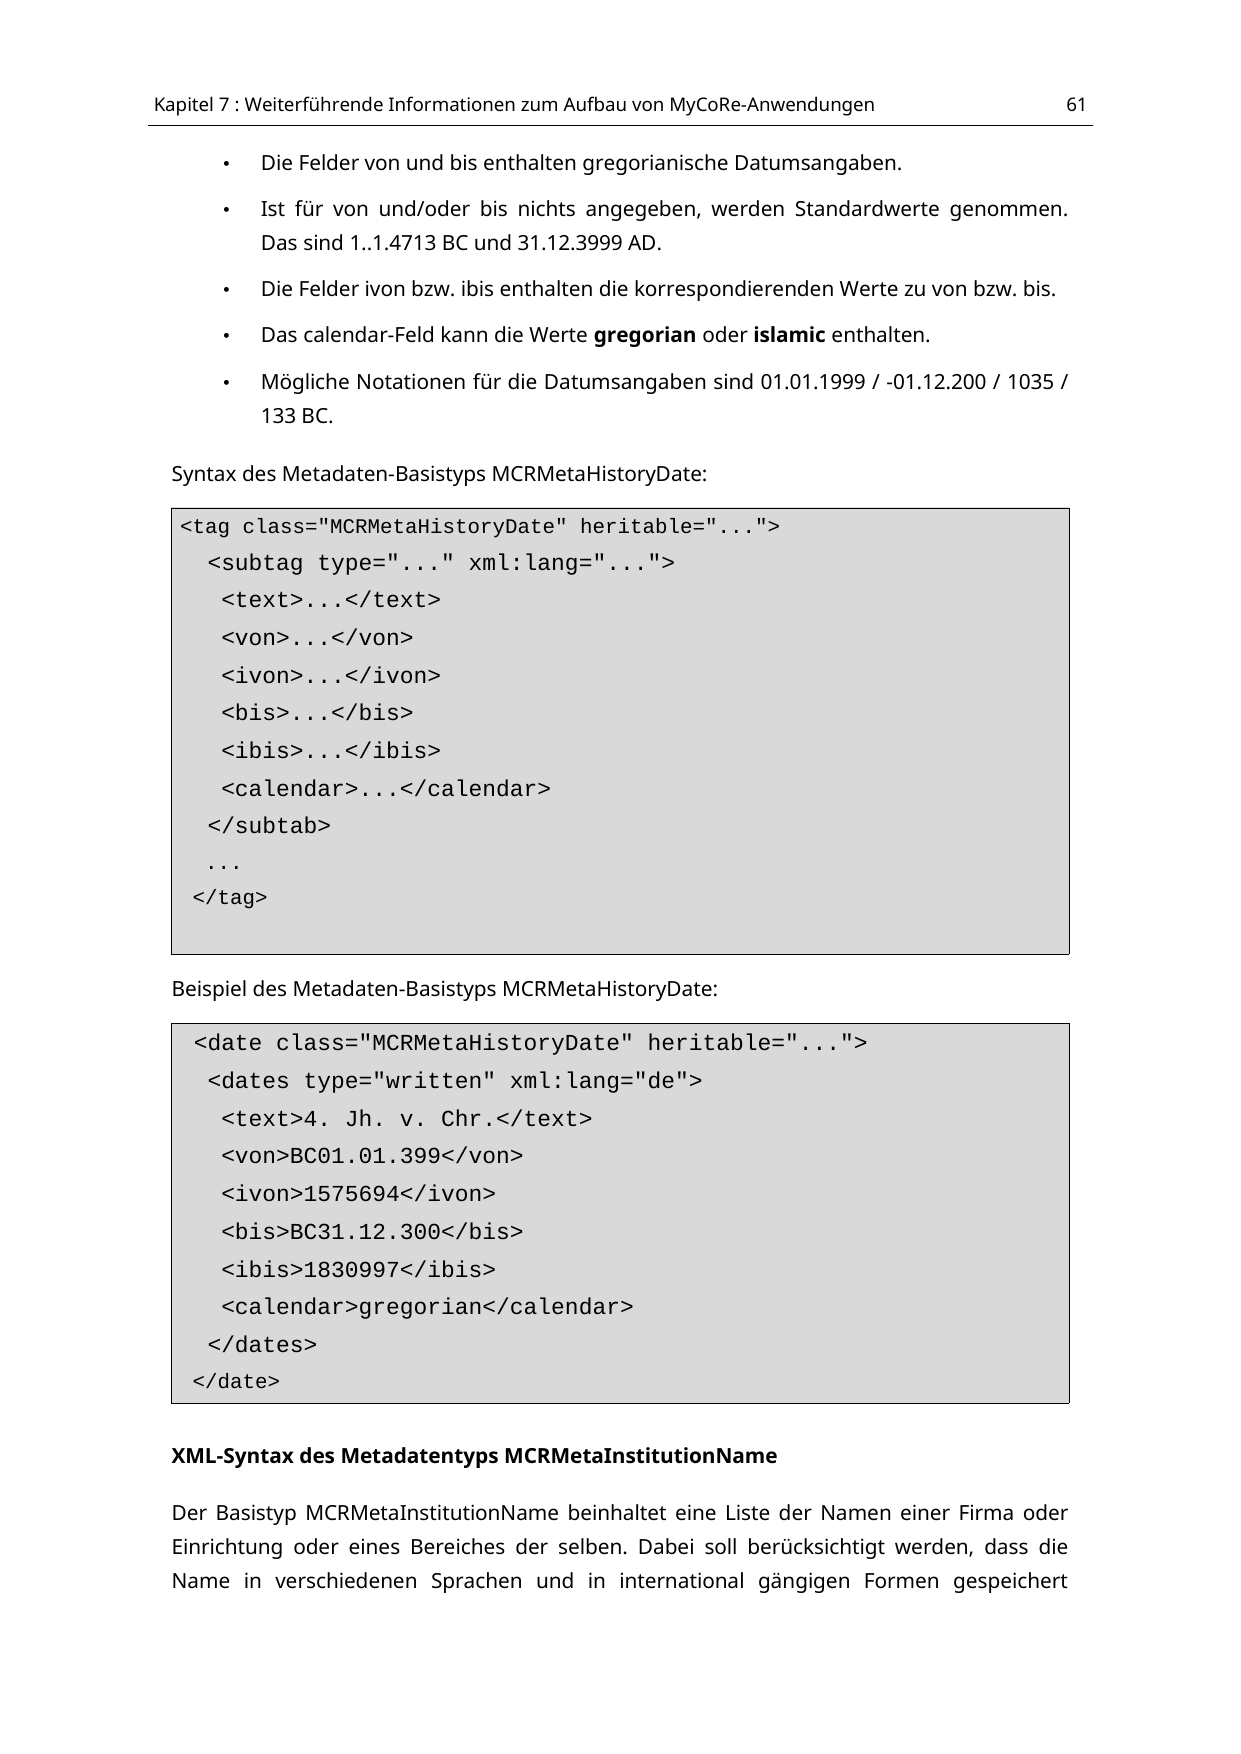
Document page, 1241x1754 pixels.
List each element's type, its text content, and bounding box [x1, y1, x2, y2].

list Die Felder ivon bzw. ibis enthalten die korrespondierenden Werte zu von bzw. bis. [185, 274, 1069, 302]
text <ivon>...</ivon> [172, 656, 1069, 690]
text <ivon>1575694</ivon> [172, 1174, 1069, 1208]
text </date> [172, 1362, 1069, 1403]
text <text>...</text> [172, 580, 1069, 615]
text <dates type="written" xml:lang="de"> [172, 1061, 1069, 1095]
text <ibis>1830997</ibis> [172, 1249, 1069, 1284]
text Beispiel des Metadaten-Basistyps MCRMetaHistoryDate: [171, 974, 1069, 1003]
text </subtab> [172, 806, 1069, 841]
text </dates> [172, 1325, 1069, 1359]
text <bis>...</bis> [172, 693, 1069, 728]
text </tag> [172, 879, 1069, 911]
subtitle XML-Syntax des Metadatentyps MCRMetaInstitutionName [171, 1441, 1092, 1469]
text ... [172, 844, 1069, 876]
text <calendar>gregorian</calendar> [172, 1287, 1069, 1322]
text <date class="MCRMetaHistoryDate" heritable="..."> [172, 1024, 1069, 1058]
text <subtag type="..." xml:lang="..."> [172, 542, 1069, 577]
list Ist für von und/oder bis nichts angegeben, werden Standardwerte genommen. Das sind 1..1.4713 BC und 31.12.3999 AD. [185, 194, 1069, 256]
text <ibis>...</ibis> [172, 731, 1069, 766]
list Mögliche Notationen für die Datumsangaben sind 01.01.1999 / -01.12.200 / 1035 / 133 BC. [185, 367, 1069, 429]
text <bis>BC31.12.300</bis> [172, 1212, 1069, 1246]
text <calendar>...</calendar> [172, 769, 1069, 803]
text <text>4. Jh. v. Chr.</text> [172, 1098, 1069, 1133]
text Syntax des Metadaten-Basistyps MCRMetaHistoryDate: [171, 459, 1069, 487]
text <von>...</von> [172, 618, 1069, 652]
list Die Felder von und bis enthalten gregorianische Datumsangaben. [185, 148, 1069, 176]
text <von>BC01.01.399</von> [172, 1136, 1069, 1171]
text <tag class="MCRMetaHistoryDate" heritable="..."> [172, 509, 1069, 539]
list Das calendar-Feld kann die Werte gregorian oder islamic enthalten. [185, 321, 1069, 349]
text Der Basistyp MCRMetaInstitutionName beinhaltet eine Liste der Namen einer Firma oder Einrichtung oder eines Bereiches der selben. Dabei soll berücksichtigt werden, dass die Name in verschiedenen Sprachen und in international gängigen Formen gespeichert [171, 1498, 1069, 1594]
